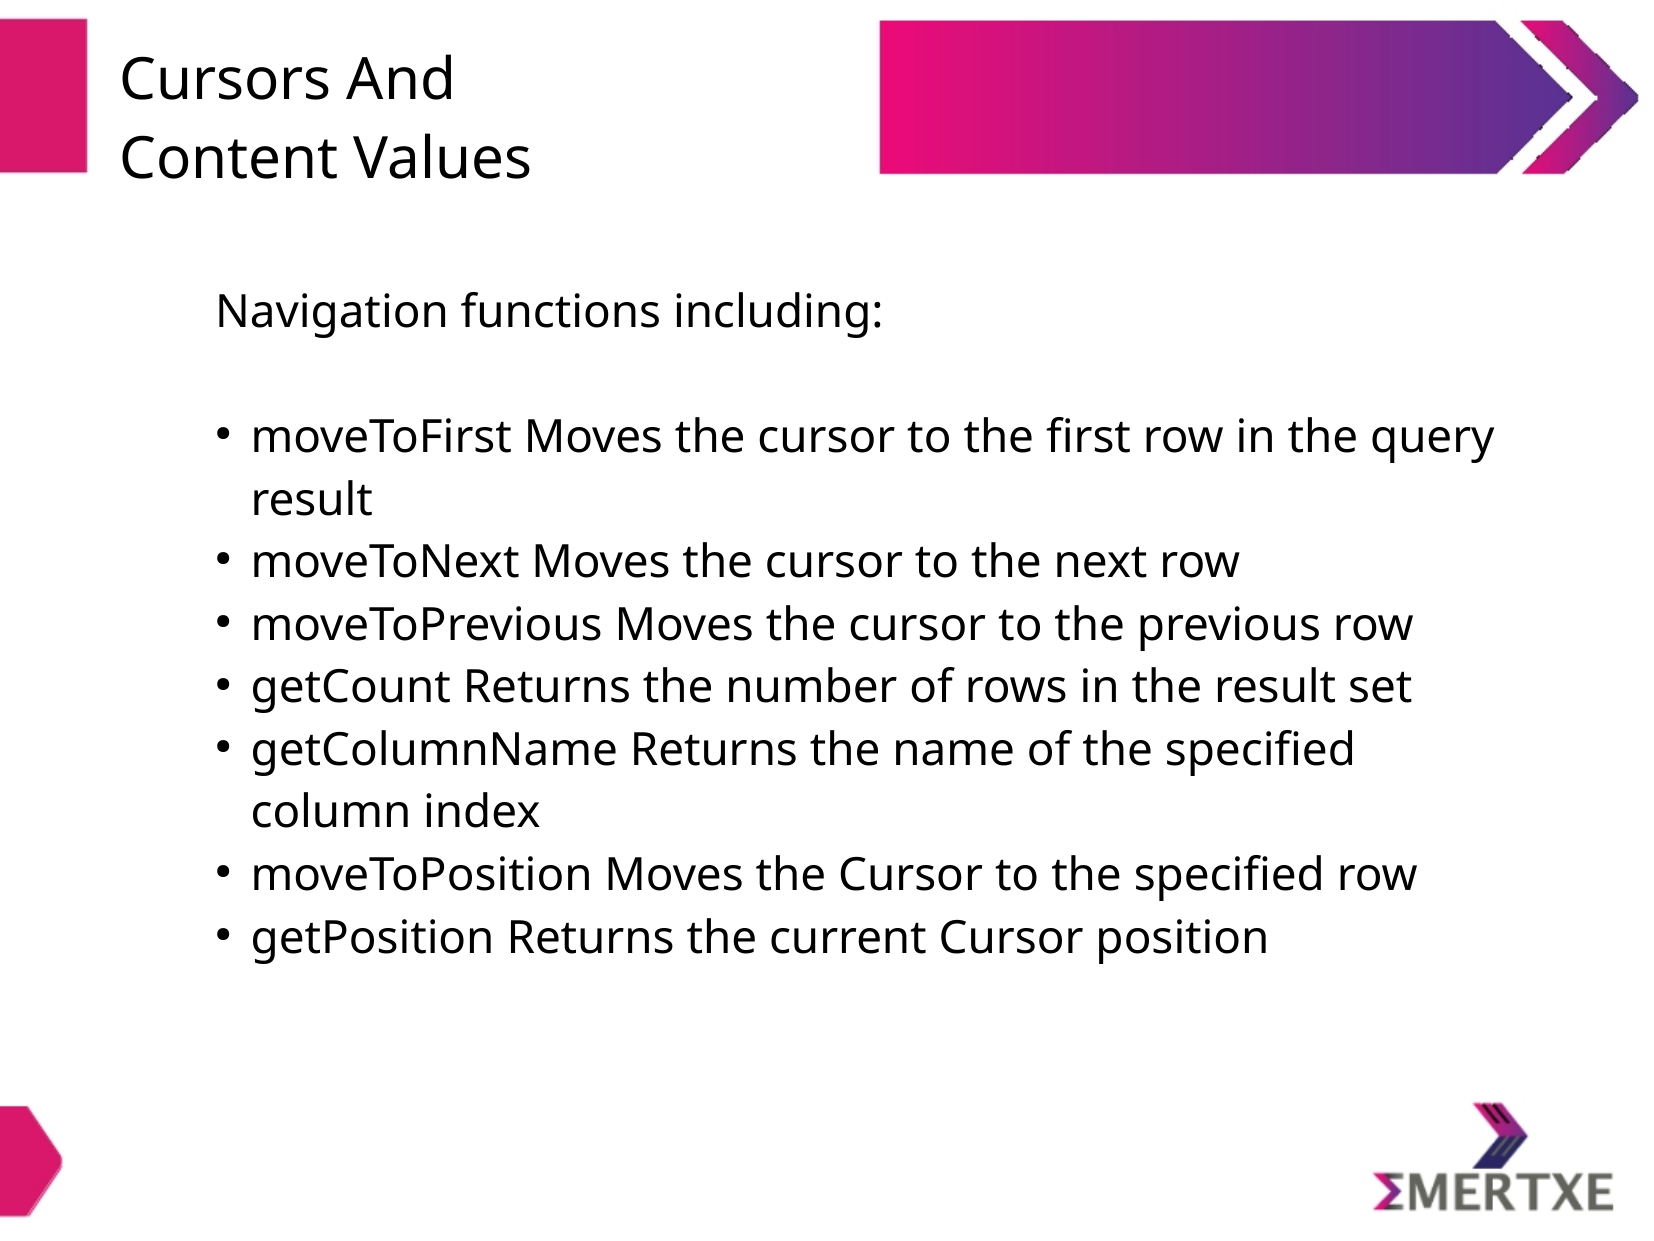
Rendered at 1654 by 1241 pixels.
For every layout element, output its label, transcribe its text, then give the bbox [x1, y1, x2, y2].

text_box Cursors And Content Values [105, 30, 811, 181]
text_box Navigation functions including: moveToFirst Moves the cursor to the first row in the query result moveToNext Moves the cursor to the next row moveToPrevious Moves the cursor to the previous row getCount Returns the number of rows in the result set getColumnName Returns the name of the specified column index moveToPosition Moves the Cursor to the specified row getPosition Returns the current Cursor position [165, 225, 1531, 982]
picture [0, 0, 1654, 1241]
